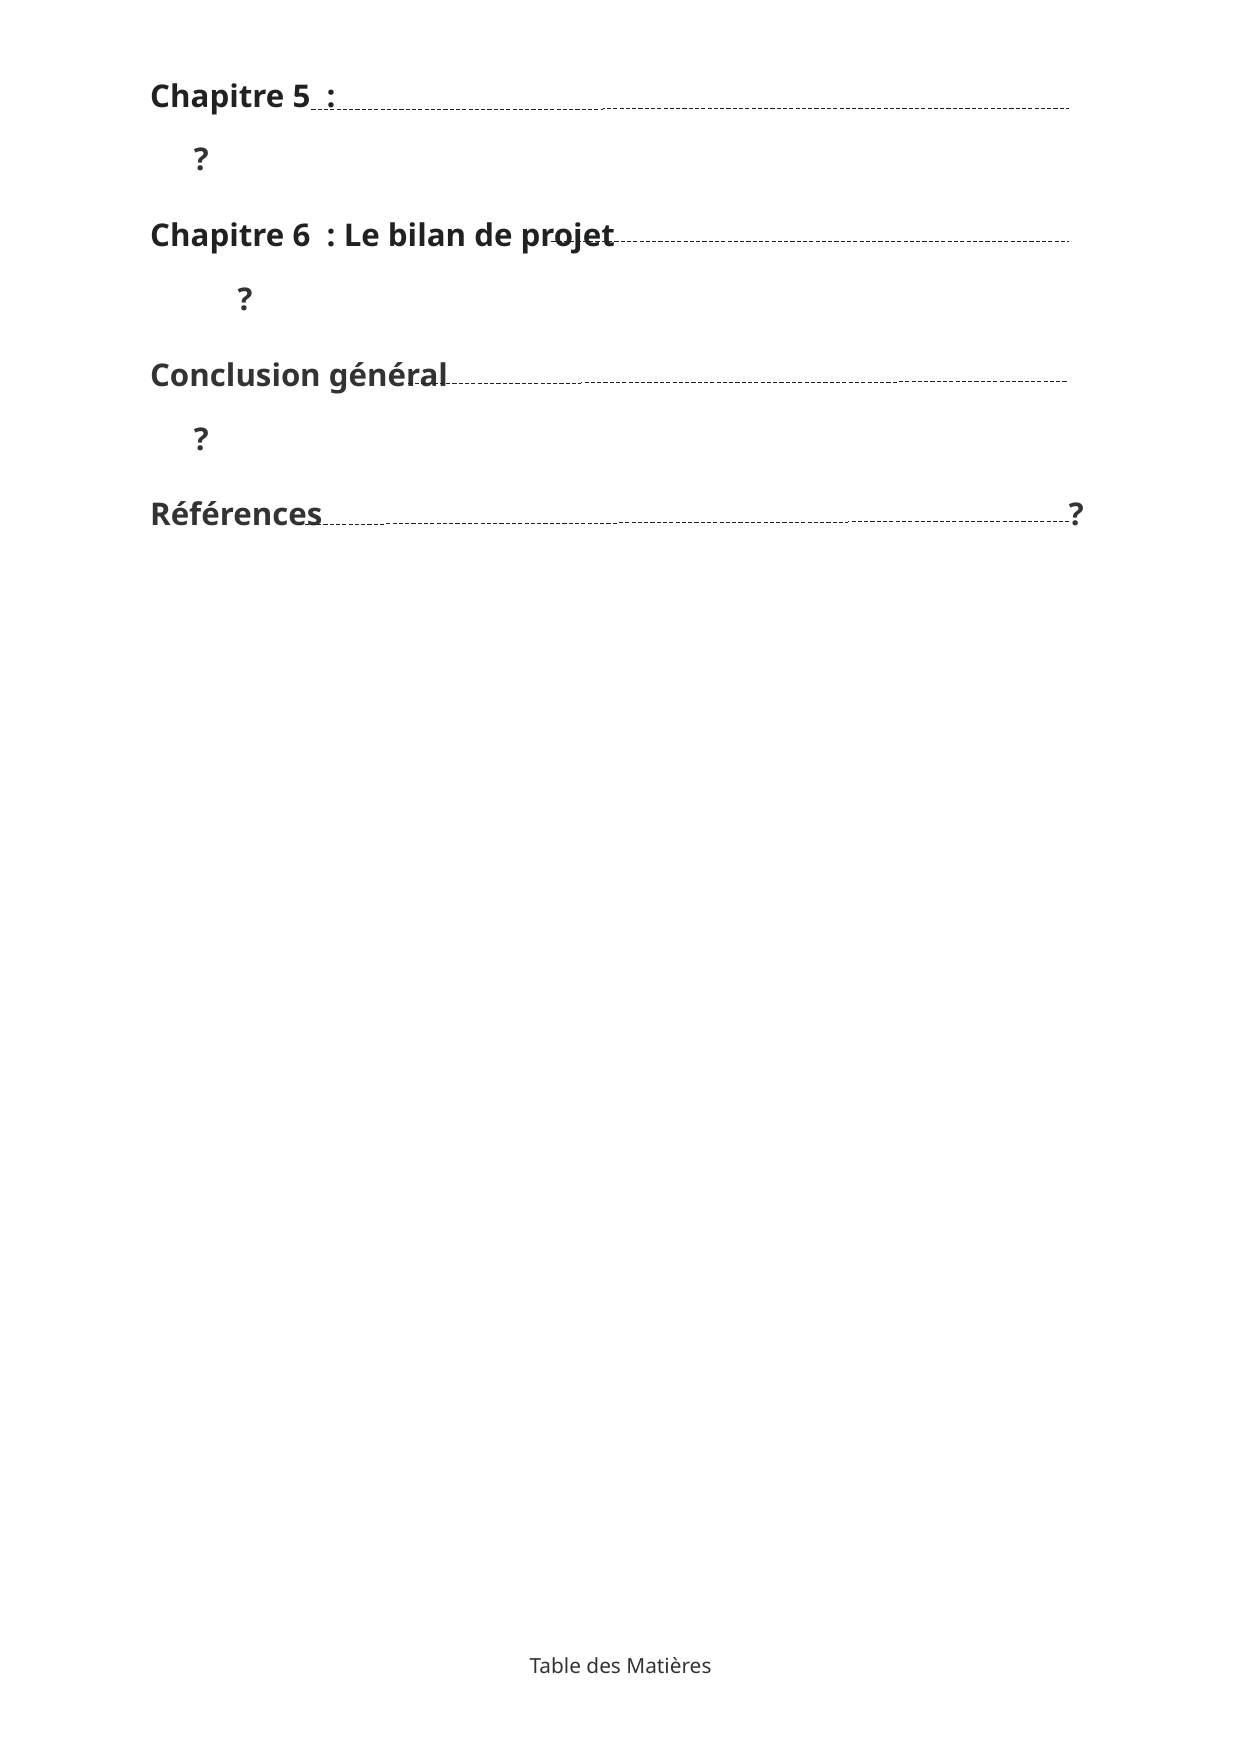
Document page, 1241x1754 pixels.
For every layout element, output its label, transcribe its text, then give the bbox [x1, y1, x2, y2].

text Chapitre 6 : Le bilan de projet ? [150, 213, 1091, 319]
text Références ? [150, 492, 1091, 535]
text Conclusion général ? [150, 353, 1091, 459]
text Chapitre 5 : ? [150, 73, 1091, 180]
